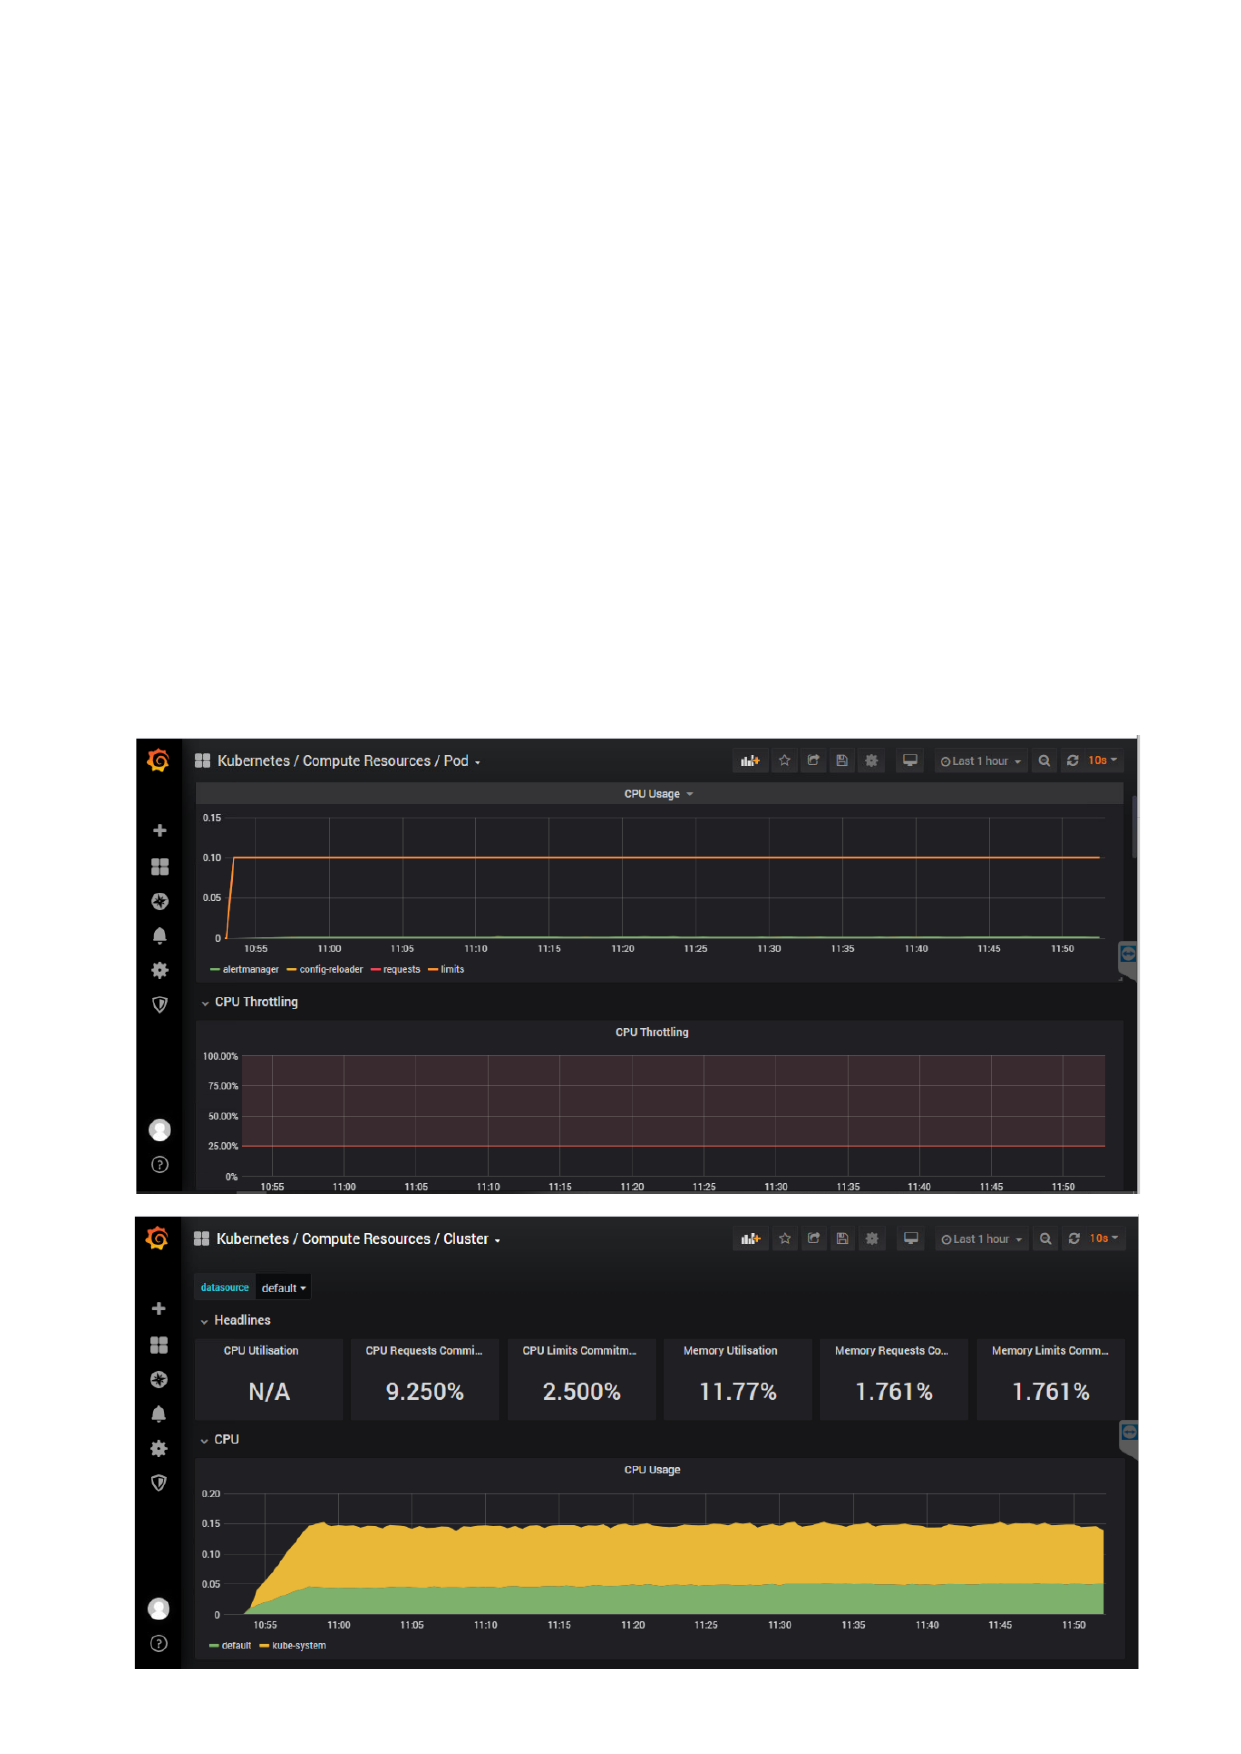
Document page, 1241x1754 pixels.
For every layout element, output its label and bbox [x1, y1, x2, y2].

picture [136, 735, 1141, 1194]
picture [134, 1214, 1139, 1669]
